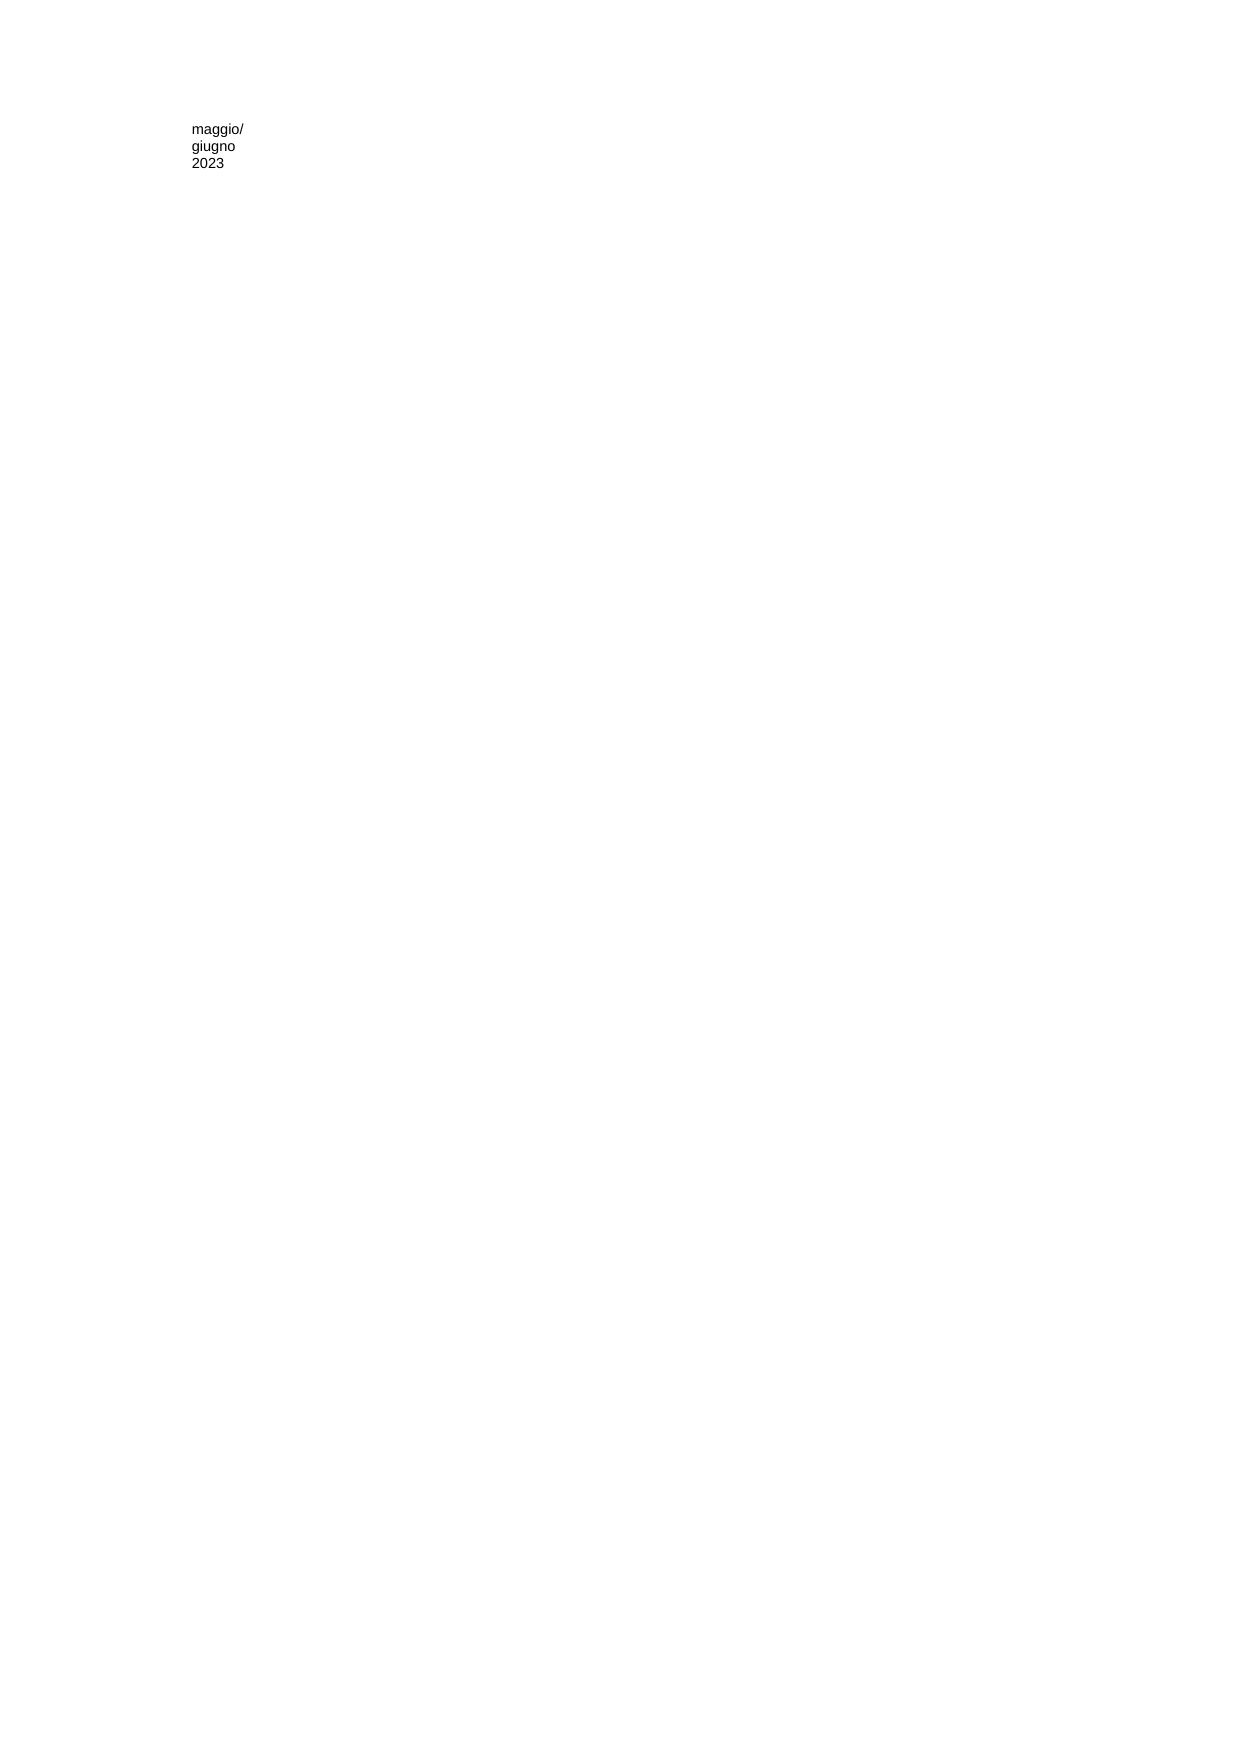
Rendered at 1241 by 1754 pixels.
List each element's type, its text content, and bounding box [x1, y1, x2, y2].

table_cell [698, 118, 732, 174]
table_cell [254, 118, 308, 174]
table_cell maggio/giugno 2023 [189, 118, 254, 174]
table_cell [670, 118, 698, 174]
table_cell [409, 118, 443, 174]
table_cell [856, 118, 892, 174]
table_cell [790, 118, 822, 174]
table_cell [376, 118, 409, 174]
table_cell [635, 118, 669, 174]
table_cell [341, 118, 376, 174]
table_cell [732, 118, 761, 174]
table_cell [602, 118, 635, 174]
table_cell [1114, 118, 1142, 174]
table_cell [761, 118, 790, 174]
table_cell [1081, 118, 1114, 174]
table_cell [443, 118, 477, 174]
table_cell [954, 118, 984, 174]
table_cell [538, 118, 569, 174]
table_cell [822, 118, 856, 174]
table_cell [923, 118, 954, 174]
table_cell [1142, 118, 1175, 174]
table_cell [1016, 118, 1052, 174]
table_cell [569, 118, 602, 174]
table_cell [892, 118, 923, 174]
table_cell [1053, 118, 1081, 174]
table_cell [477, 118, 510, 174]
table_cell [308, 118, 341, 174]
table_cell [510, 118, 538, 174]
table_cell [984, 118, 1016, 174]
